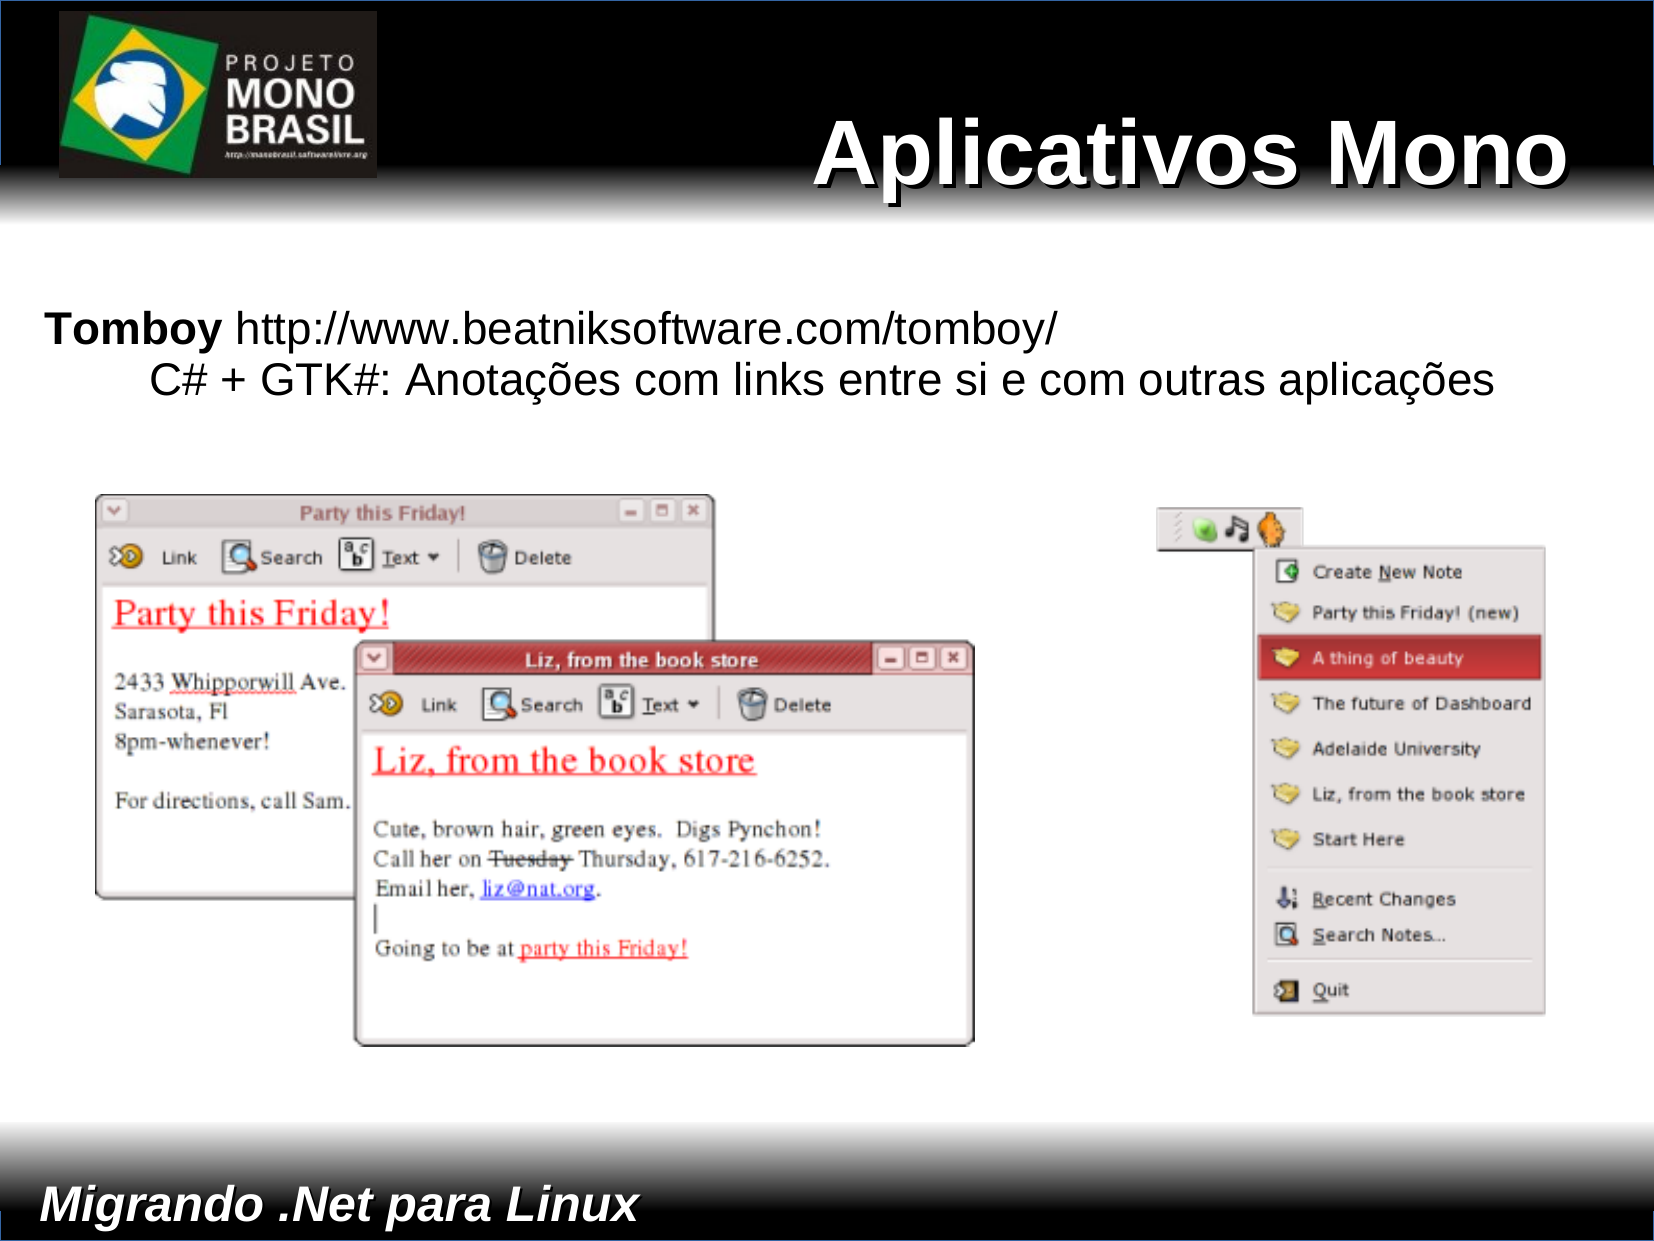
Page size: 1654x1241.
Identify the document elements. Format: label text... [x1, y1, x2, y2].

text_box Tomboy http://www.beatniksoftware.com/tomboy/ C# + GTK#: Anotações com links entre si e com outras aplicações [30, 295, 1617, 427]
picture [59, 11, 377, 178]
text_box Migrando .Net para Linux [24, 1169, 547, 1241]
title Aplicativos Mono [82, 49, 1571, 257]
picture [95, 494, 975, 1047]
picture [1149, 502, 1556, 1023]
